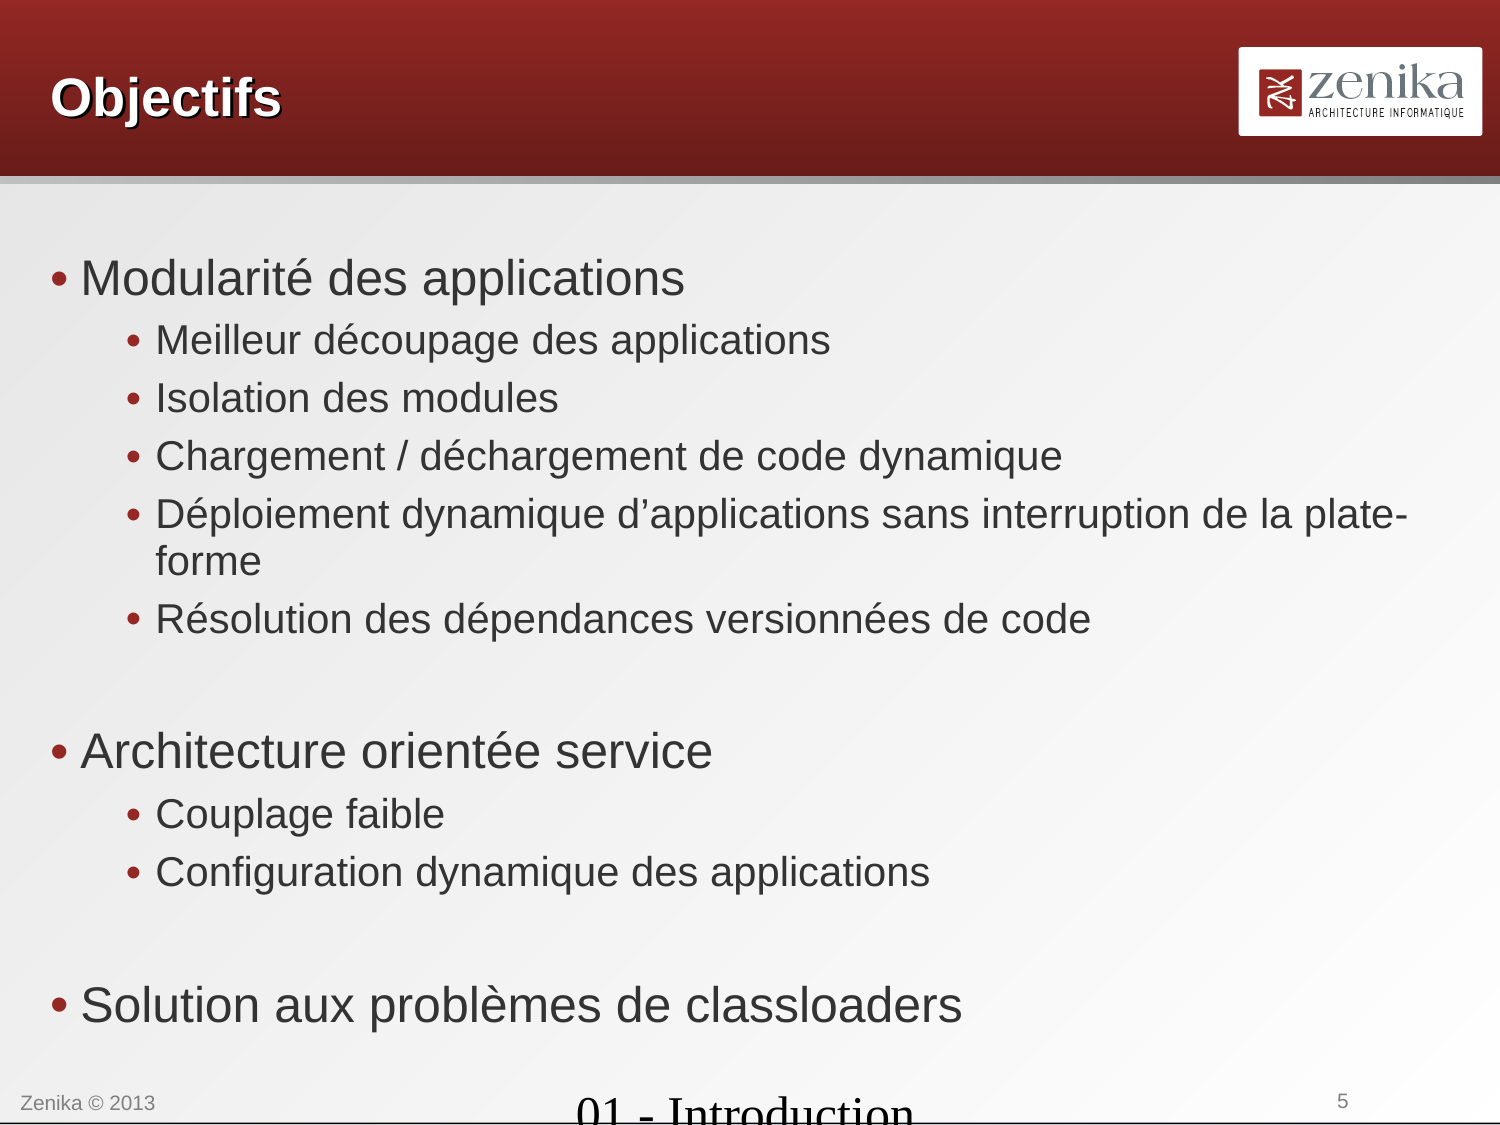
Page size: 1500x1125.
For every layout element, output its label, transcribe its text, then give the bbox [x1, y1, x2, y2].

title Objectifs [50, 15, 1206, 180]
picture [1257, 58, 1464, 125]
list Modularité des applications Meilleur découpage des applications Isolation des modules Chargement / déchargement de code dynamique Déploiement dynamique d’applications sans interruption de la plate-forme Résolution des dépendances versionnées de code Architecture orientée service Couplage faible Configuration dynamique des applications Solution aux problèmes de classloaders [50, 250, 1435, 1064]
